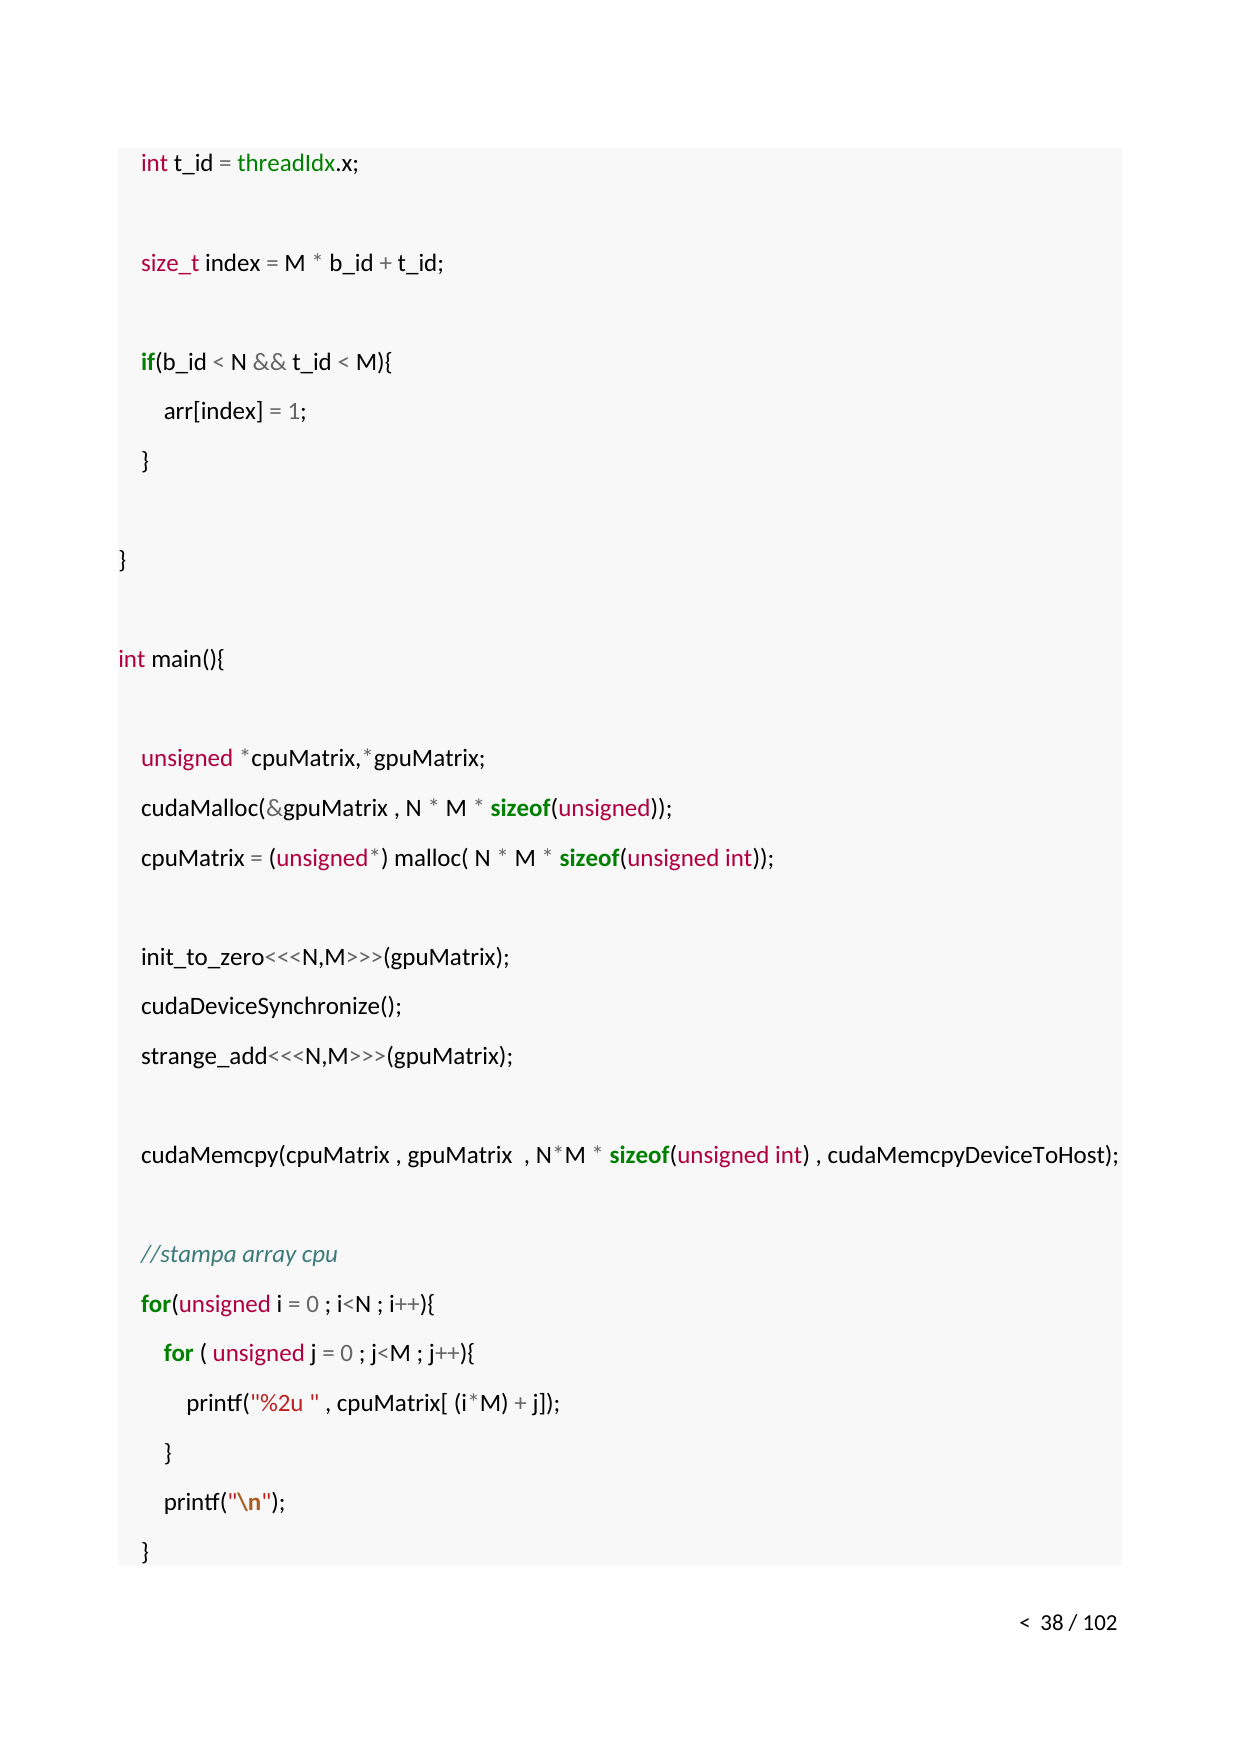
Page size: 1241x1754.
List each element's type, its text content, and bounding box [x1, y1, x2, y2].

text cudaMemcpy(cpuMatrix , gpuMatrix , N*M * sizeof(unsigned int) , cudaMemcpyDeviceToHost); [118, 1139, 1122, 1170]
text } [118, 1536, 1122, 1566]
text } [118, 1437, 1122, 1467]
text init_to_zero<<<N,M>>>(gpuMatrix); [118, 941, 1122, 971]
text for(unsigned i = 0 ; i<N ; i++){ [118, 1288, 1122, 1318]
text cudaDeviceSynchronize(); [118, 991, 1122, 1021]
text strange_add<<<N,M>>>(gpuMatrix); [118, 1040, 1122, 1071]
text unsigned *cpuMatrix,*gpuMatrix; [118, 743, 1122, 773]
text cudaMalloc(&gpuMatrix , N * M * sizeof(unsigned)); [118, 792, 1122, 823]
text cpuMatrix = (unsigned*) malloc( N * M * sizeof(unsigned int)); [118, 842, 1122, 872]
text for ( unsigned j = 0 ; j<M ; j++){ [118, 1338, 1122, 1368]
text int t_id = threadIdx.x; [118, 148, 1122, 178]
text } [118, 445, 1122, 476]
text } [118, 544, 1122, 575]
text if(b_id < N && t_id < M){ [118, 346, 1122, 376]
text arr[index] = 1; [118, 396, 1122, 426]
text size_t index = M * b_id + t_id; [118, 247, 1122, 277]
text //stampa array cpu [118, 1238, 1122, 1269]
text printf("\n"); [118, 1486, 1122, 1517]
text printf("%2u " , cpuMatrix[ (i*M) + j]); [118, 1387, 1122, 1418]
text int main(){ [118, 643, 1122, 674]
